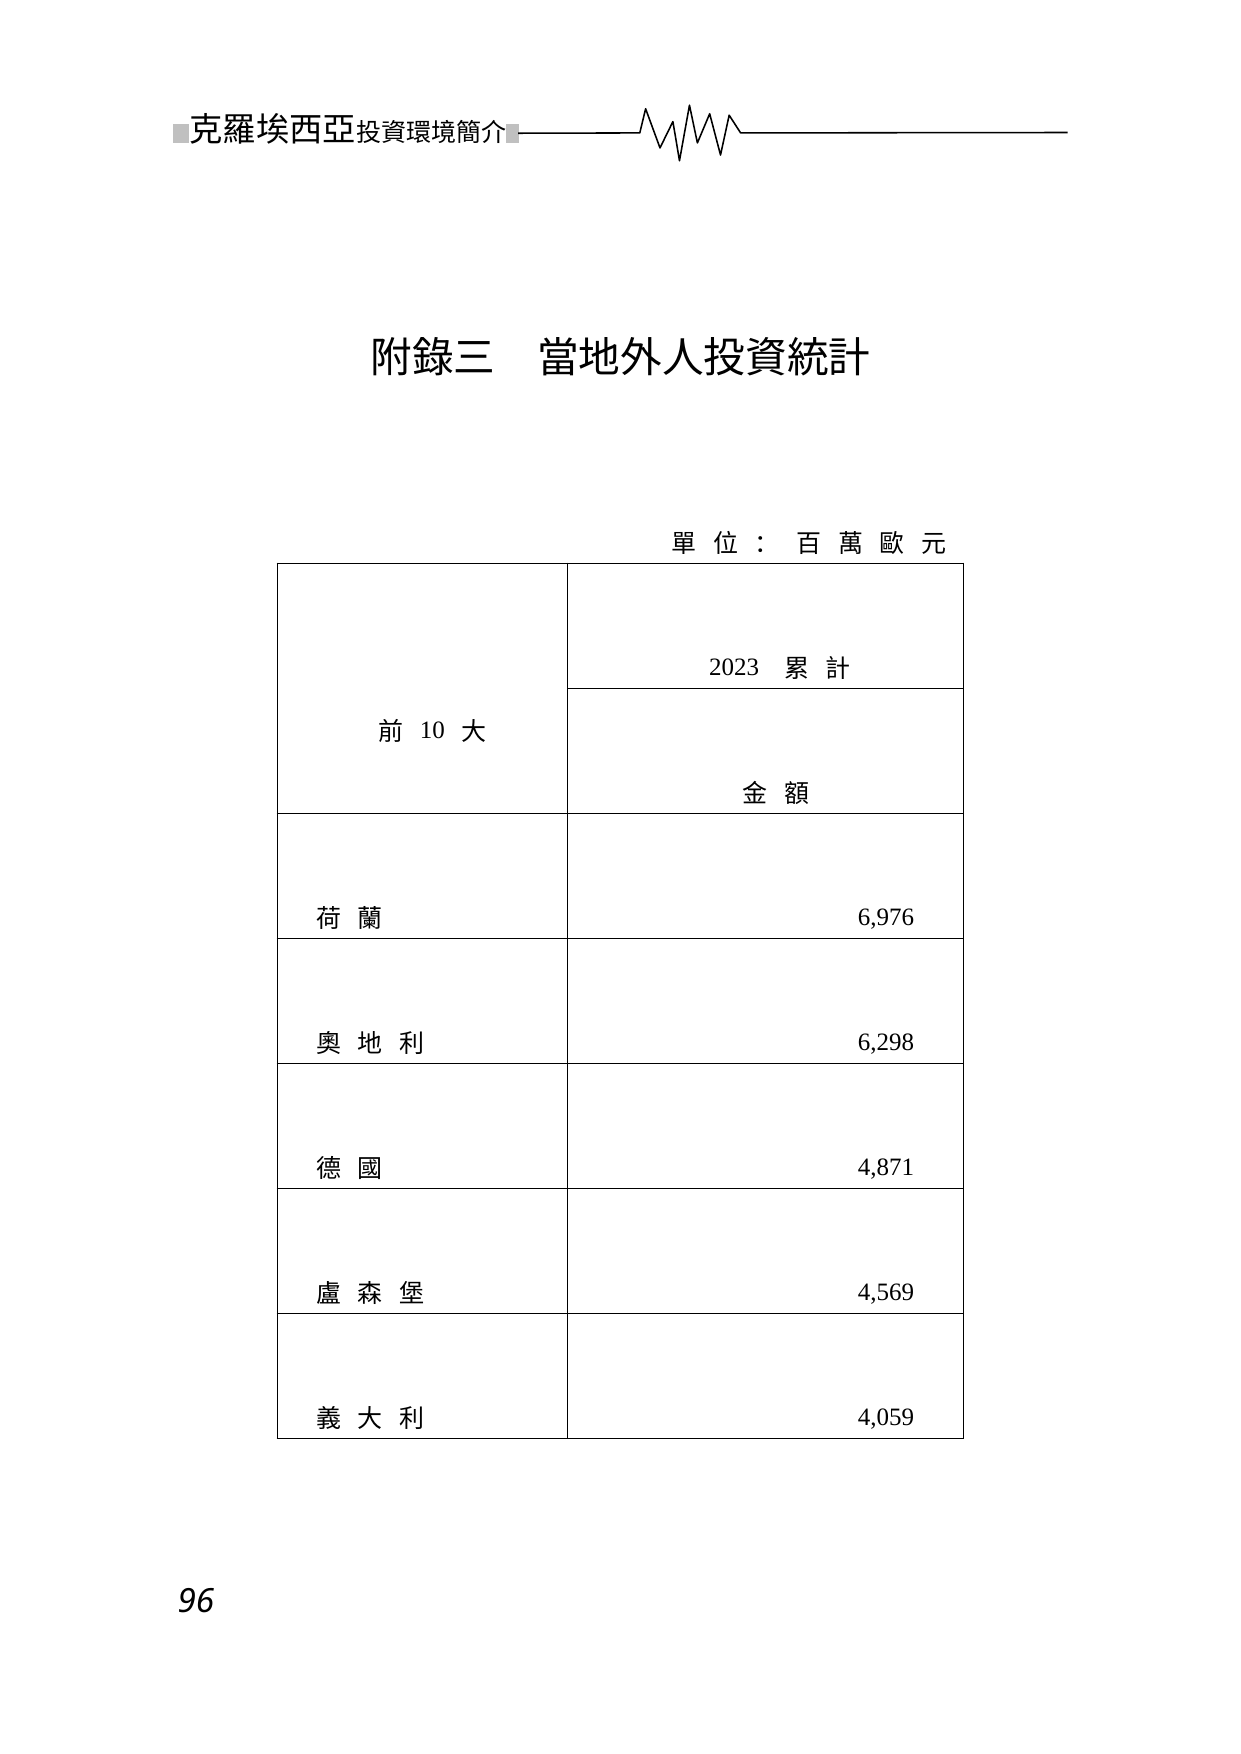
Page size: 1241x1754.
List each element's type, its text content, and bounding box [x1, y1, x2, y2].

table_header 前10大 [278, 564, 567, 813]
table_cell 6,976 [568, 814, 963, 938]
table_cell 6,298 [568, 939, 963, 1063]
table_cell 4,059 [568, 1314, 963, 1438]
table_cell 金額 [568, 689, 963, 813]
table_cell 德國 [278, 1064, 567, 1188]
text 單位：百萬歐元 [183, 500, 954, 563]
table_cell 義大利 [278, 1314, 567, 1438]
table_cell 4,871 [568, 1064, 963, 1188]
table_cell 奧地利 [278, 939, 567, 1063]
table_cell 4,569 [568, 1189, 963, 1313]
table_cell 荷蘭 [278, 814, 567, 938]
table_header 2023累計 [568, 564, 963, 688]
table_cell 盧森堡 [278, 1189, 567, 1313]
text 附錄三 當地外人投資統計 [183, 313, 1058, 375]
